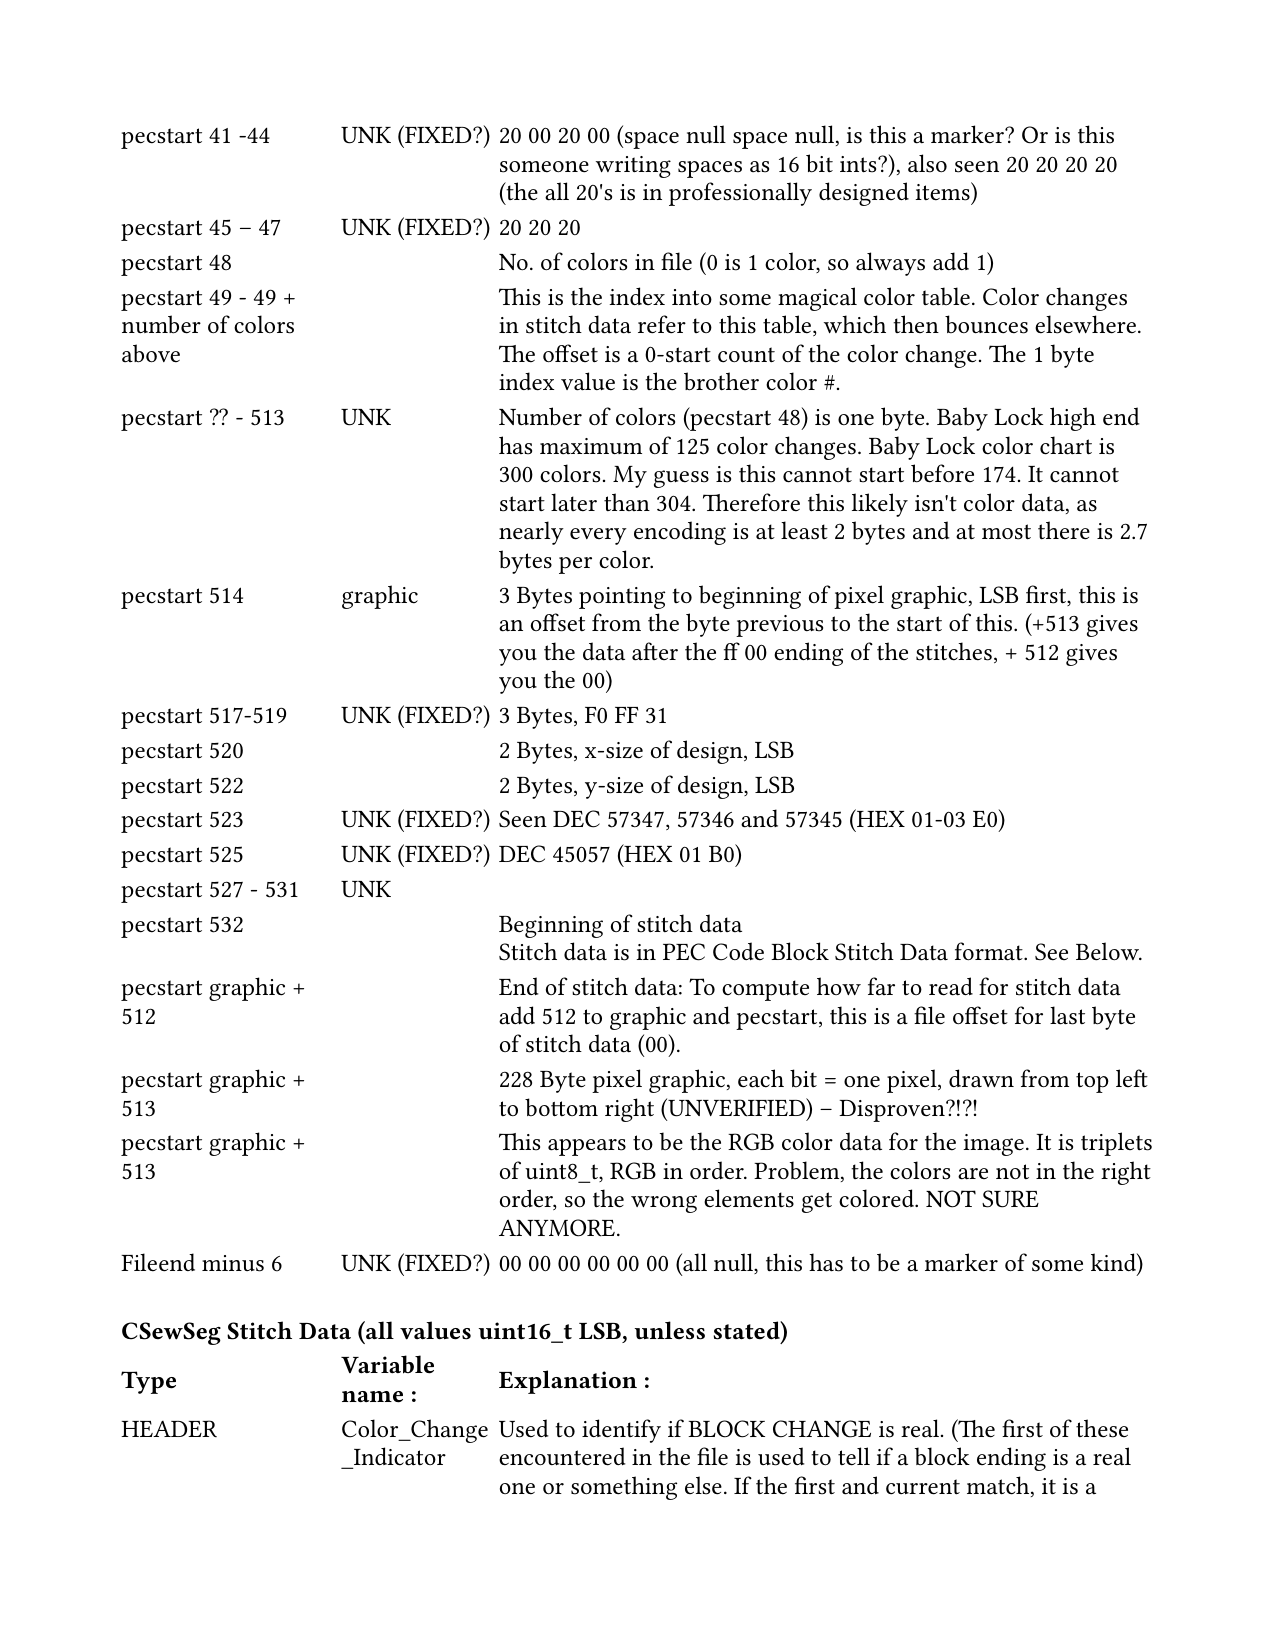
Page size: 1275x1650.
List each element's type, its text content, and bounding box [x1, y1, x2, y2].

table_cell 20 20 20 [495, 210, 1157, 245]
table_cell Color_Change_Indicator [338, 1412, 495, 1504]
table_cell pecstart 522 [118, 768, 338, 802]
table_cell End of stitch data: To compute how far to read for stitch data add 512 to graphic and pecstart, this is a file offset for last byte of stitch data (00). [495, 970, 1157, 1062]
table_cell UNK (FIXED?) [338, 118, 495, 210]
table_cell pecstart 48 [118, 245, 338, 279]
table_cell This appears to be the RGB color data for the image. It is triplets of uint8_t, RGB in order. Problem, the colors are not in the right order, so the wrong elements get colored. NOT SURE ANYMORE. [495, 1125, 1157, 1246]
table_cell [338, 280, 495, 400]
table_header CSewSeg Stitch Data (all values uint16_t LSB, unless stated) [118, 1314, 1157, 1348]
table_cell Variable name : [338, 1349, 495, 1412]
table_cell pecstart 41 -44 [118, 118, 338, 210]
table_cell [338, 245, 495, 279]
table_cell No. of colors in file (0 is 1 color, so always add 1) [495, 245, 1157, 279]
table_cell UNK (FIXED?) [338, 210, 495, 245]
table_cell Beginning of stitch data Stitch data is in PEC Code Block Stitch Data format. See Below. [495, 907, 1157, 970]
table_cell UNK (FIXED?) [338, 802, 495, 837]
table_cell pecstart 45 – 47 [118, 210, 338, 245]
table_cell Used to identify if BLOCK CHANGE is real. (The first of these encountered in the file is used to tell if a block ending is a real one or something else. If the first and current match, it is a [495, 1412, 1157, 1504]
table_cell 2 Bytes, x-size of design, LSB [495, 733, 1157, 767]
table_cell pecstart 520 [118, 733, 338, 767]
table_cell Fileend minus 6 [118, 1246, 338, 1280]
table_cell pecstart 514 [118, 578, 338, 698]
table_cell Explanation : [495, 1349, 1157, 1412]
table_cell pecstart graphic + 513 [118, 1125, 338, 1246]
table_cell UNK (FIXED?) [338, 1246, 495, 1280]
table_cell 228 Byte pixel graphic, each bit = one pixel, drawn from top left to bottom right (UNVERIFIED) – Disproven?!?! [495, 1062, 1157, 1125]
table_cell UNK (FIXED?) [338, 698, 495, 733]
table_cell UNK [338, 400, 495, 577]
table_cell pecstart 525 [118, 837, 338, 872]
table_cell 2 Bytes, y-size of design, LSB [495, 768, 1157, 802]
table_cell 3 Bytes pointing to beginning of pixel graphic, LSB first, this is an offset from the byte previous to the start of this. (+513 gives you the data after the ff 00 ending of the stitches, + 512 gives you the 00) [495, 578, 1157, 698]
table_cell graphic [338, 578, 495, 698]
table_cell Number of colors (pecstart 48) is one byte. Baby Lock high end has maximum of 125 color changes. Baby Lock color chart is 300 colors. My guess is this cannot start before 174. It cannot start later than 304. Therefore this likely isn't color data, as nearly every encoding is at least 2 bytes and at most there is 2.7 bytes per color. [495, 400, 1157, 577]
table_cell pecstart graphic + 513 [118, 1062, 338, 1125]
table_cell [338, 1062, 495, 1125]
table_cell [338, 907, 495, 970]
table_cell pecstart 527 - 531 [118, 872, 338, 907]
table_cell pecstart 532 [118, 907, 338, 970]
table_cell Seen DEC 57347, 57346 and 57345 (HEX 01-03 E0) [495, 802, 1157, 837]
table_cell [338, 768, 495, 802]
table_cell [338, 733, 495, 767]
table_cell [495, 872, 1157, 907]
table_cell Type [118, 1349, 338, 1412]
table_cell 00 00 00 00 00 00 (all null, this has to be a marker of some kind) [495, 1246, 1157, 1280]
table_cell [338, 1125, 495, 1246]
table_cell [338, 970, 495, 1062]
table_cell pecstart ?? - 513 [118, 400, 338, 577]
table_cell This is the index into some magical color table. Color changes in stitch data refer to this table, which then bounces elsewhere. The offset is a 0-start count of the color change. The 1 byte index value is the brother color #. [495, 280, 1157, 400]
table_cell 20 00 20 00 (space null space null, is this a marker? Or is this someone writing spaces as 16 bit ints?), also seen 20 20 20 20 (the all 20's is in professionally designed items) [495, 118, 1157, 210]
table_cell UNK (FIXED?) [338, 837, 495, 872]
table_cell 3 Bytes, F0 FF 31 [495, 698, 1157, 733]
table_cell pecstart 49 - 49 + number of colors above [118, 280, 338, 400]
table_cell pecstart graphic + 512 [118, 970, 338, 1062]
table_cell UNK [338, 872, 495, 907]
table_cell pecstart 523 [118, 802, 338, 837]
table_cell pecstart 517-519 [118, 698, 338, 733]
table_cell HEADER [118, 1412, 338, 1504]
table_cell DEC 45057 (HEX 01 B0) [495, 837, 1157, 872]
